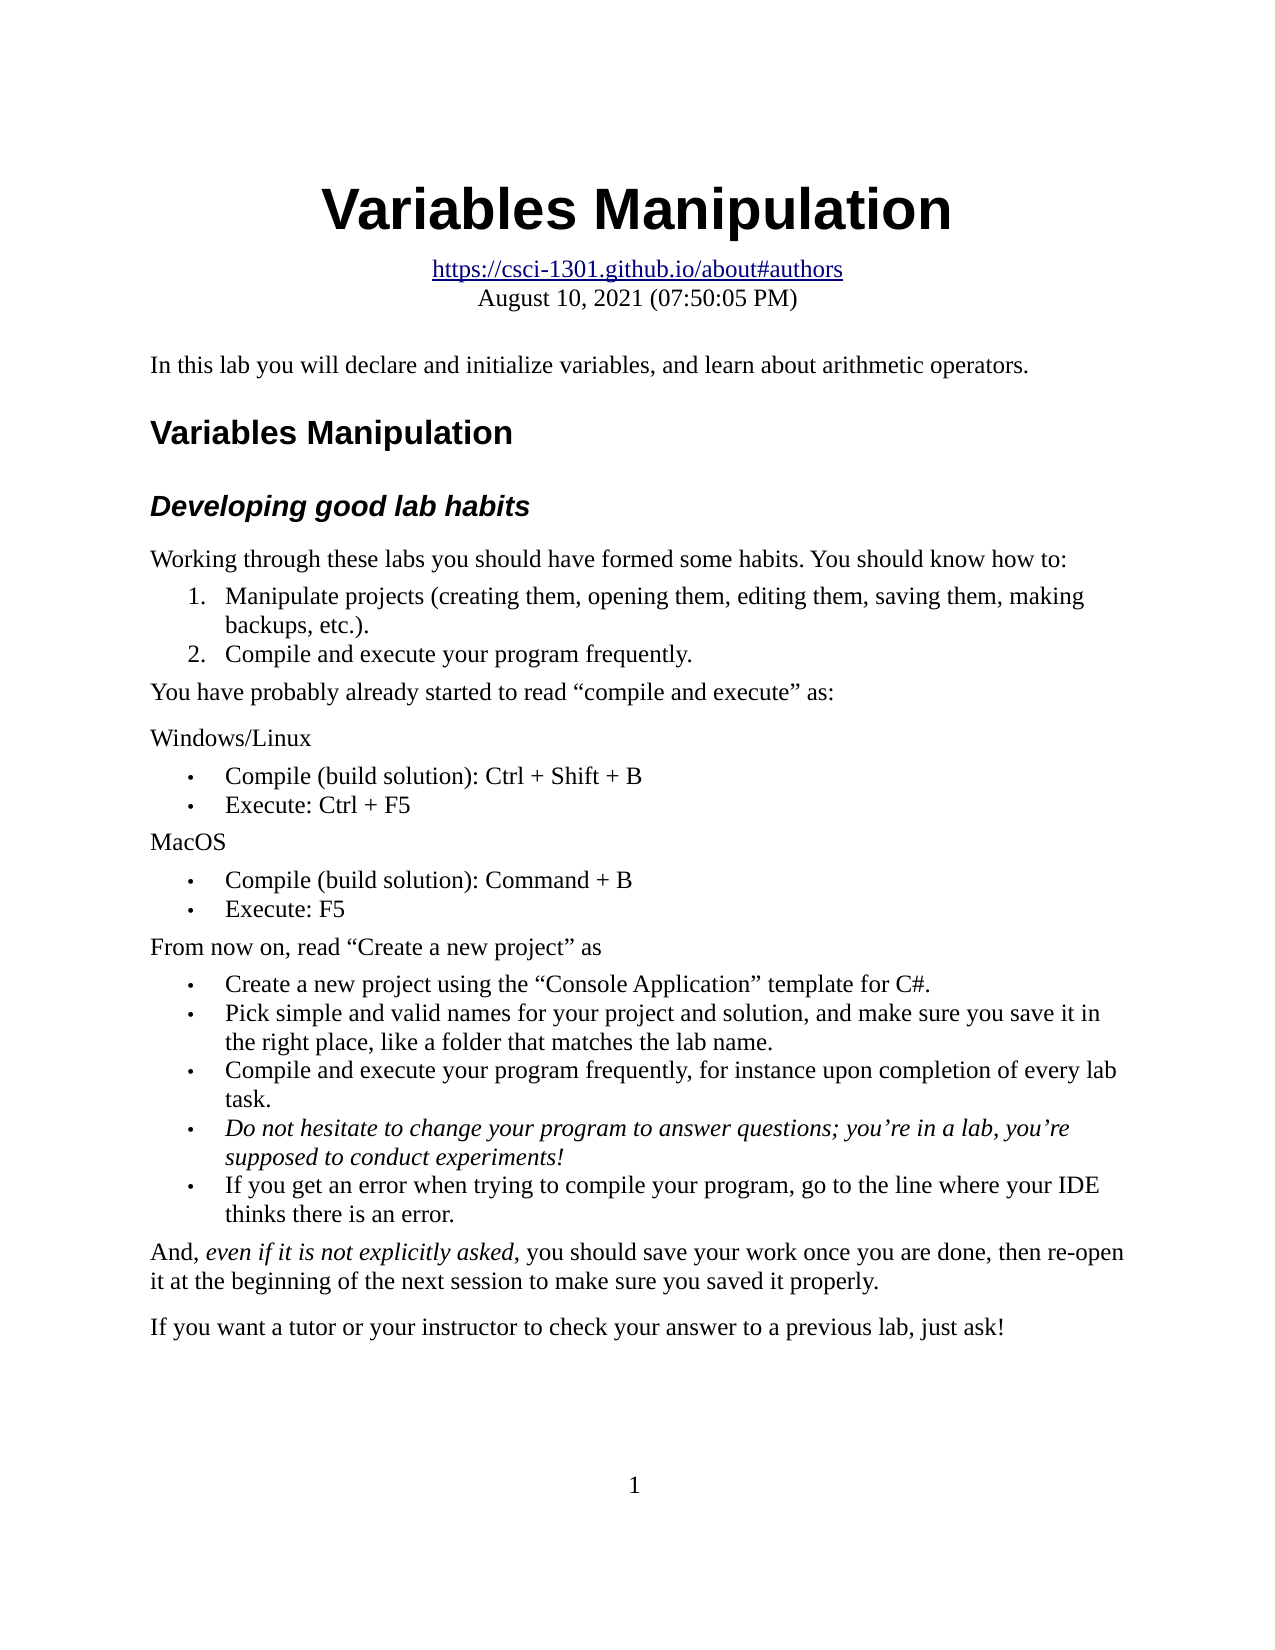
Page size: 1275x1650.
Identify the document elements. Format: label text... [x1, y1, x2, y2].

list Compile and execute your program frequently, for instance upon completion of every lab task. [187, 1056, 1125, 1113]
list If you get an error when trying to compile your program, go to the line where your IDE thinks there is an error. [187, 1171, 1125, 1228]
list Create a new project using the “Console Application” template for C#. [187, 969, 1125, 998]
list Execute: F5 [187, 894, 1125, 923]
text Working through these labs you should have formed some habits. You should know how to: [150, 544, 1125, 572]
list Execute: Ctrl + F5 [187, 790, 1125, 818]
text And, even if it is not explicitly asked, you should save your work once you are done, then re-open it at the beginning of the next session to make sure you saved it properly. [150, 1237, 1125, 1294]
list Compile (build solution): Ctrl + Shift + B [187, 761, 1125, 790]
text Windows/Linux [150, 723, 1125, 752]
text https://csci-1301.github.io/about#authors [150, 254, 1125, 283]
text In this lab you will declare and initialize variables, and learn about arithmetic operators. [150, 350, 1125, 378]
text From now on, read “Create a new project” as [150, 932, 1125, 960]
text If you want a tutor or your instructor to check your answer to a previous lab, just ask! [150, 1312, 1125, 1341]
text You have probably already started to read “compile and execute” as: [150, 677, 1125, 705]
text MacOS [150, 827, 1125, 856]
list Manipulate projects (creating them, opening them, editing them, saving them, making backups, etc.). [187, 581, 1125, 639]
subtitle Developing good lab habits [150, 489, 1125, 522]
list Compile (build solution): Command + B [187, 865, 1125, 894]
subtitle Variables Manipulation [150, 412, 1125, 451]
list Compile and execute your program frequently. [187, 639, 1125, 668]
text August 10, 2021 (07:50:05 PM) [150, 283, 1125, 312]
title Variables Manipulation [150, 175, 1125, 242]
list Do not hesitate to change your program to answer questions; you’re in a lab, you’re supposed to conduct experiments! [187, 1113, 1125, 1171]
list Pick simple and valid names for your project and solution, and make sure you save it in the right place, like a folder that matches the lab name. [187, 998, 1125, 1056]
